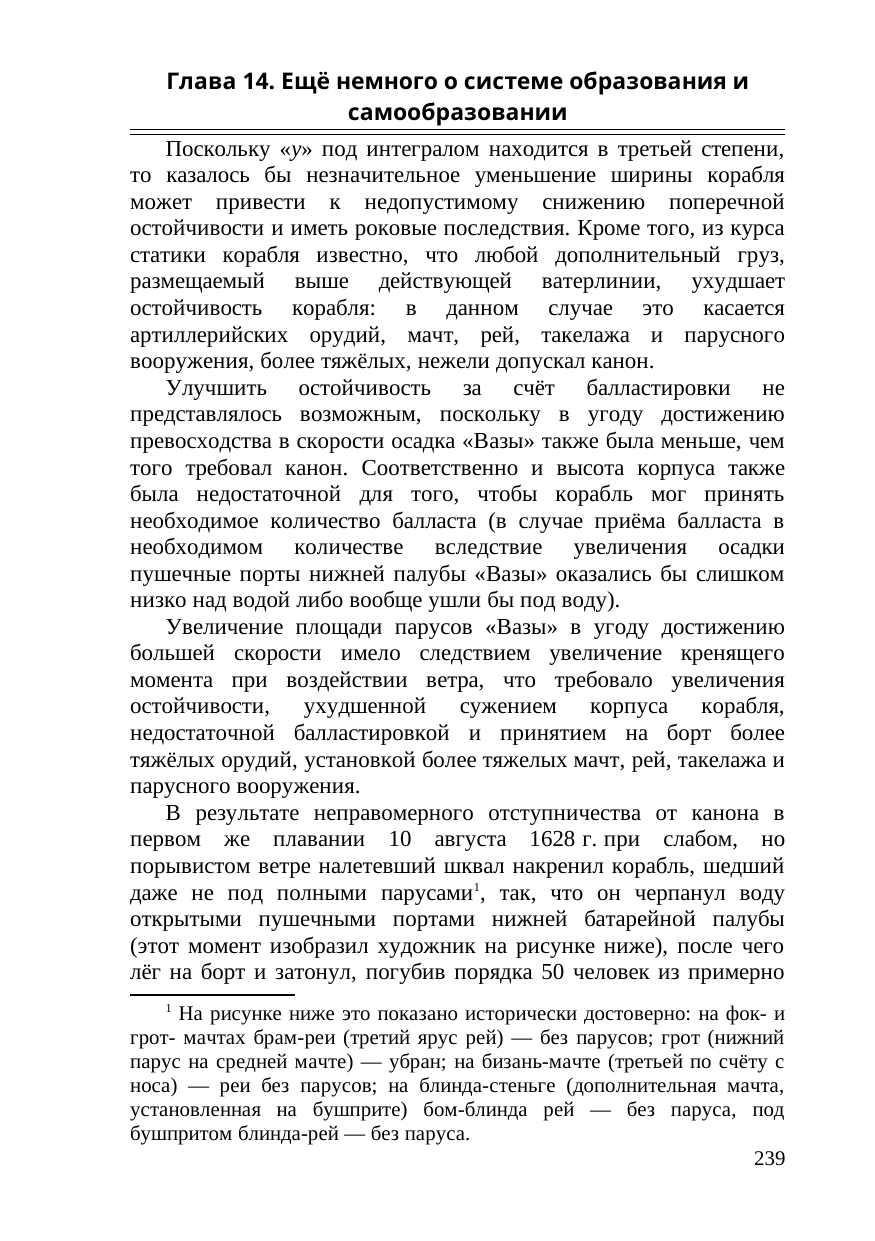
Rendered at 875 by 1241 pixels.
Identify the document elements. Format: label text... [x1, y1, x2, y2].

text В результате неправомерного отступничества от канона в первом же плавании 10 августа 1628 г. при слабом, но порывистом ветре налетевший шквал накренил корабль, шедший даже не под полными парусами, так, что он черпанул воду открытыми пушечными портами нижней батарейной палубы (этот момент изобразил художник на рисунке ниже), после чего лёг на борт и затонул, погубив порядка 50 человек из примерно [130, 799, 785, 984]
text Увеличение площади парусов «Вазы» в угоду достижению большей скорости имело следствием увеличение кренящего момента при воздействии ветра, что требовало увеличения остойчивости, ухудшенной сужением корпуса корабля, недостаточной балластировкой и принятием на борт более тяжёлых орудий, установкой более тяжелых мачт, рей, такелажа и парусного вооружения. [130, 613, 785, 799]
text Улучшить остойчивость за счёт балластировки не представлялось возможным, поскольку в угоду достижению превосходства в скорости осадка «Вазы» также была меньше, чем того требовал канон. Соответственно и высота корпуса также была недостаточной для того, чтобы корабль мог принять необходимое количество балласта (в случае приёма балласта в необходимом количестве вследствие увеличения осадки пушечные порты нижней палубы «Вазы» оказались бы слишком низко над водой либо вообще ушли бы под воду). [130, 374, 785, 613]
text На рисунке ниже это показано исторически достоверно: на фок- и грот- мачтах брам-реи (третий ярус рей) — без парусов; грот (нижний парус на средней мачте) — убран; на бизань-мачте (третьей по счёту с носа) — реи без парусов; на блинда-стеньге (дополнительная мачта, установленная на бушприте) бом-блинда рей — без паруса, под бушпритом блинда-рей — без паруса. [130, 1001, 785, 1145]
text Поскольку «y» под интегралом находится в третьей степени, то казалось бы незначительное уменьшение ширины корабля может привести к недопустимому снижению поперечной остойчивости и иметь роковые последствия. Кроме того, из курса статики корабля известно, что любой дополнительный груз, размещаемый выше действующей ватерлинии, ухудшает остойчивость корабля: в данном случае это касается артиллерийских орудий, мачт, рей, такелажа и парусного вооружения, более тяжёлых, нежели допускал канон. [130, 135, 785, 374]
